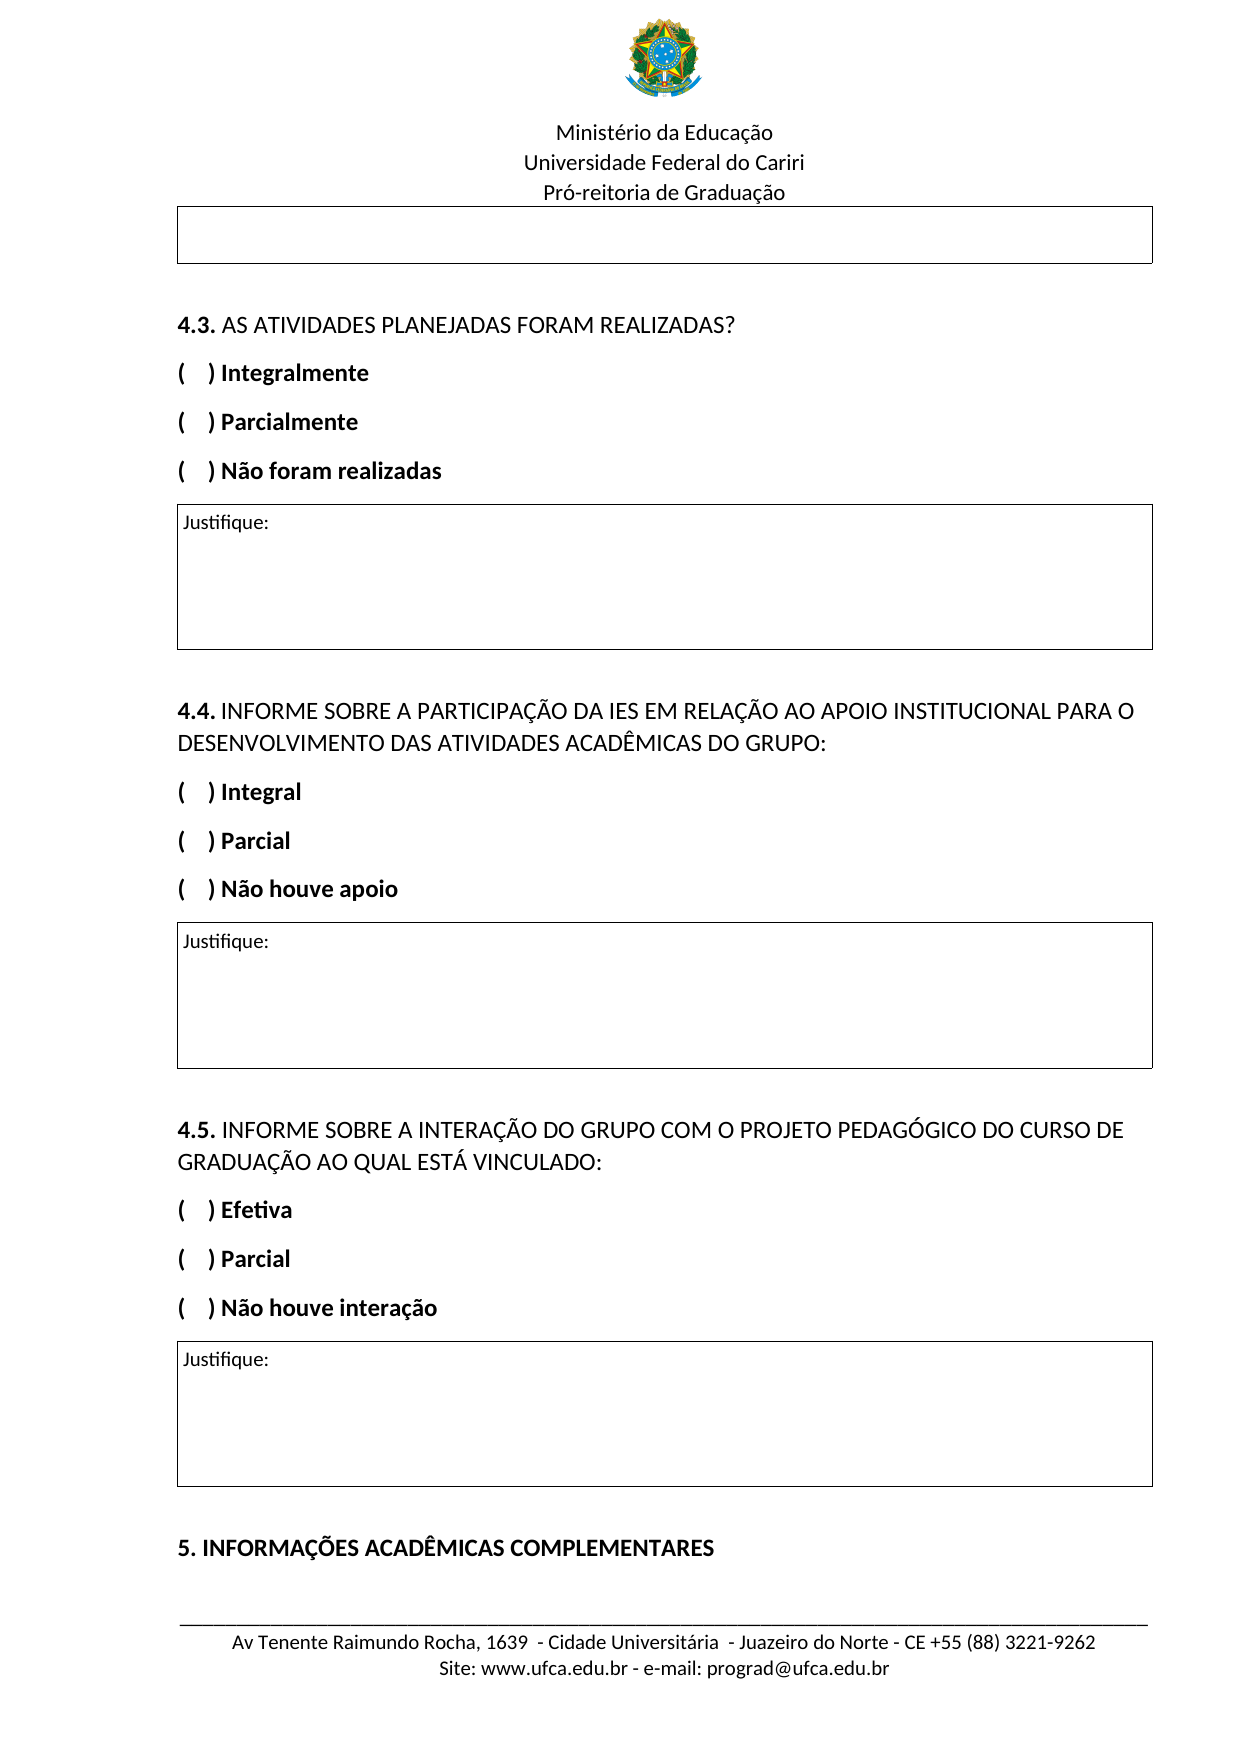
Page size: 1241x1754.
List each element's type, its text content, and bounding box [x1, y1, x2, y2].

text ( ) Parcial [177, 1243, 1152, 1274]
text 4.3. AS ATIVIDADES PLANEJADAS FORAM REALIZADAS? [177, 309, 1152, 339]
text ( ) Não houve interação [177, 1292, 1152, 1322]
text ( ) Parcialmente [177, 406, 1152, 437]
text 4.5. INFORME SOBRE A INTERAÇÃO DO GRUPO COM O PROJETO PEDAGÓGICO DO CURSO DE GRADUAÇÃO AO QUAL ESTÁ VINCULADO: [177, 1114, 1152, 1177]
text ( ) Não foram realizadas [177, 455, 1152, 485]
text 5. INFORMAÇÕES ACADÊMICAS COMPLEMENTARES [177, 1533, 1152, 1563]
text ( ) Parcial [177, 825, 1152, 855]
table_header Justifique: [178, 505, 1152, 649]
text 4.4. INFORME SOBRE A PARTICIPAÇÃO DA IES EM RELAÇÃO AO APOIO INSTITUCIONAL PARA O DESENVOLVIMENTO DAS ATIVIDADES ACADÊMICAS DO GRUPO: [177, 696, 1152, 758]
picture [657, 39, 707, 100]
table_header Justifique: [178, 1342, 1152, 1486]
text ( ) Não houve apoio [177, 873, 1152, 904]
text ( ) Efetiva [177, 1195, 1152, 1225]
table_header Justifique: [178, 923, 1152, 1068]
table_header [178, 207, 1152, 263]
text ( ) Integral [177, 776, 1152, 807]
text ( ) Integralmente [177, 358, 1152, 388]
